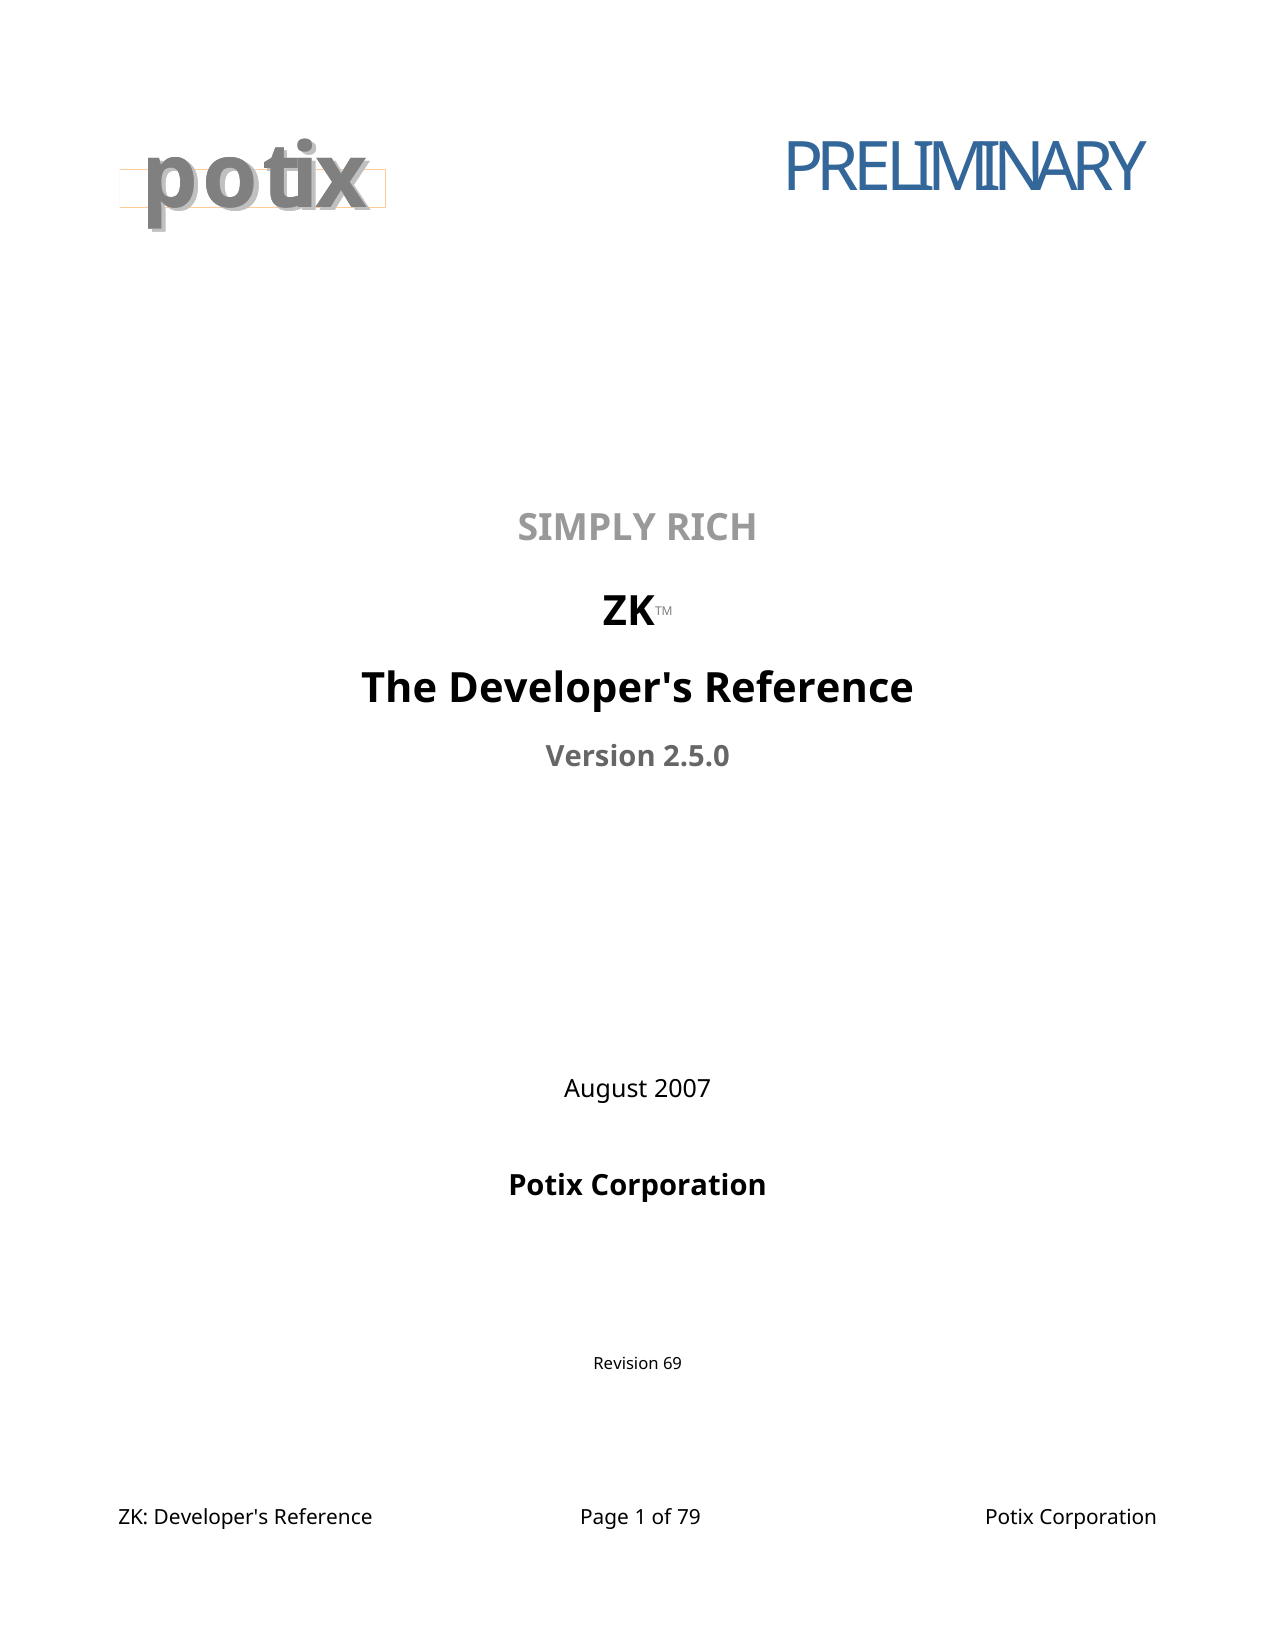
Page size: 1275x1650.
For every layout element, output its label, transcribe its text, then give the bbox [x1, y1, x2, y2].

text SIMPLY RICH [118, 500, 1157, 551]
text August 2007 [118, 1071, 1157, 1105]
text Revision 69 [118, 1351, 1157, 1374]
text Potix Corporation [118, 1164, 1157, 1203]
text The Developer's Reference [118, 658, 1157, 715]
text Version 2.5.0 [118, 736, 1157, 775]
text ZKTM [118, 580, 1157, 637]
